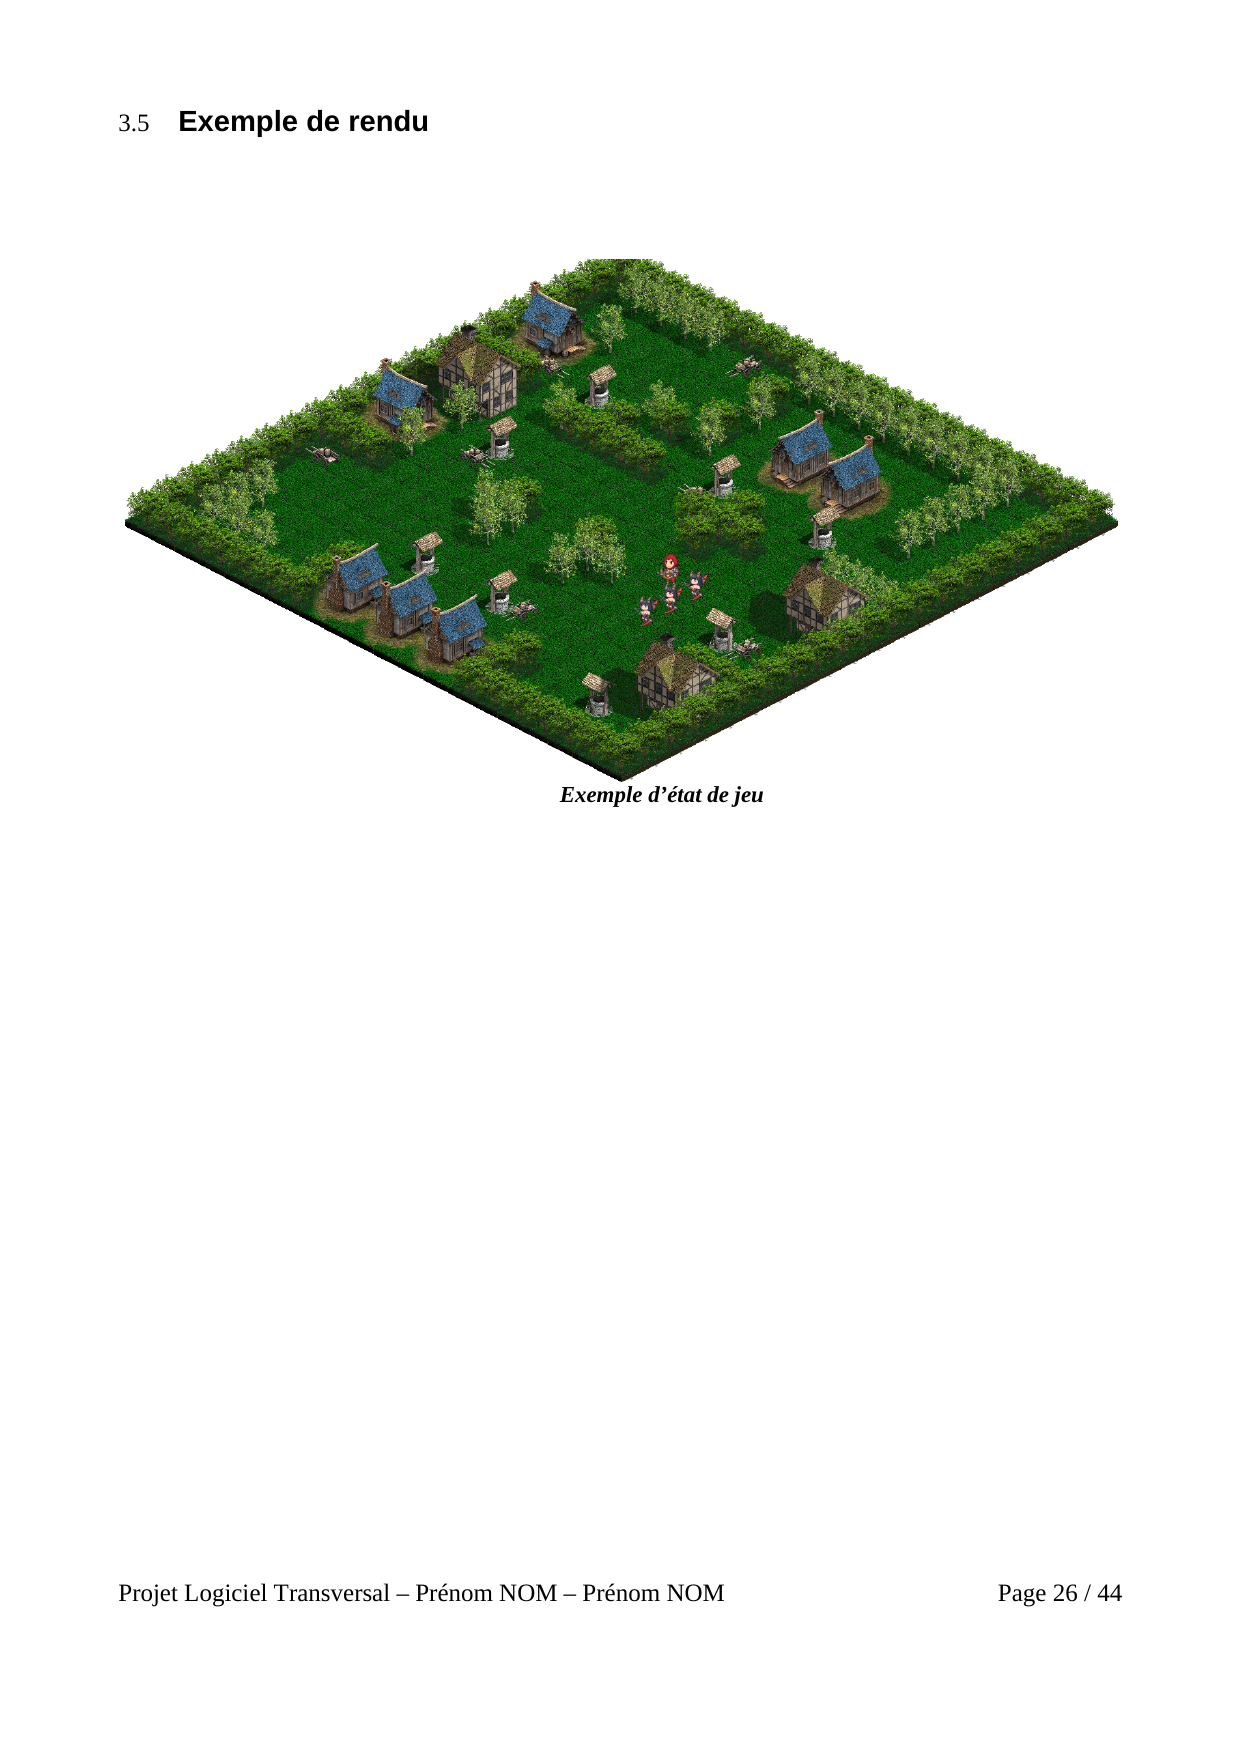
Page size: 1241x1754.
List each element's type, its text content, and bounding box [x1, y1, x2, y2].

list Exemple de rendu [118, 104, 1122, 137]
text Exemple d’état de jeu [118, 782, 1122, 808]
